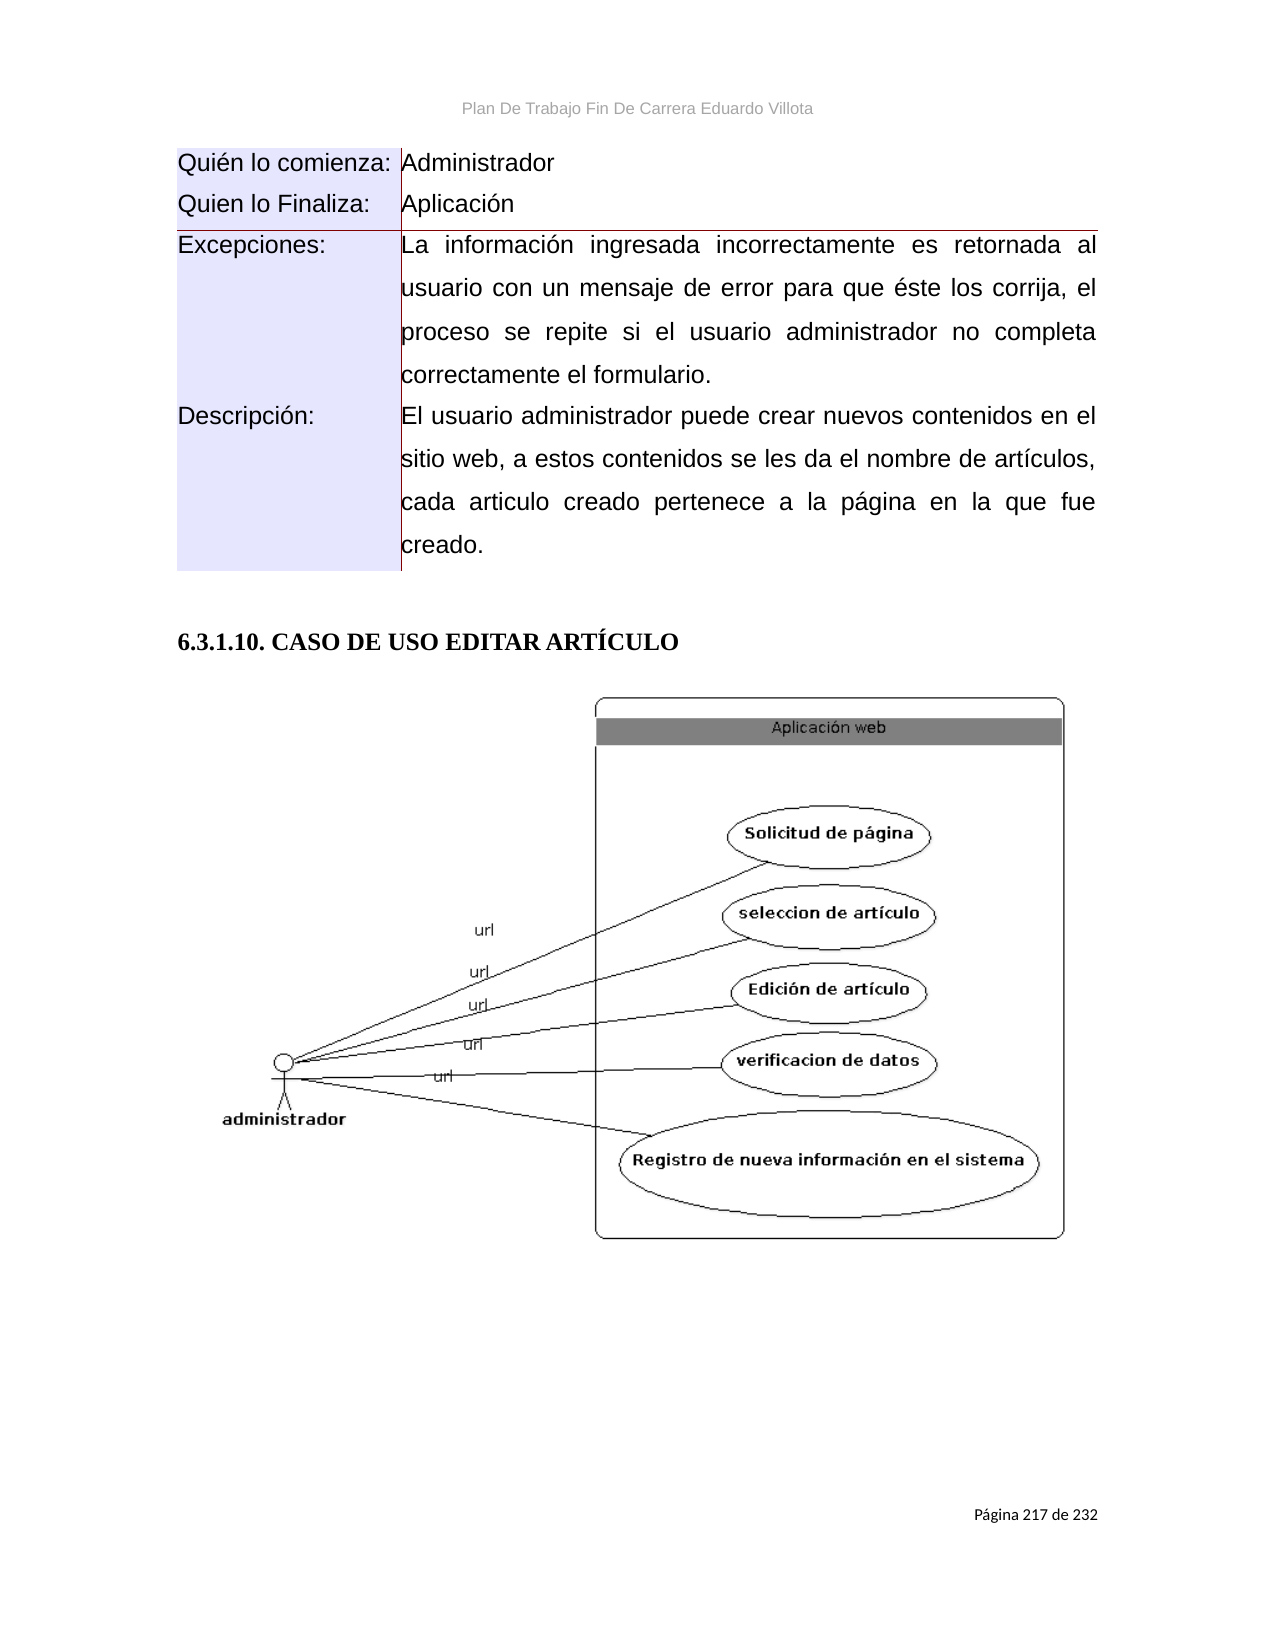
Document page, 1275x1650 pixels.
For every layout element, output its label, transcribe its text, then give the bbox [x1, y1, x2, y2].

table_cell El usuario administrador puede crear nuevos contenidos en el sitio web, a estos contenidos se les da el nombre de artículos, cada articulo creado pertenece a la página en la que fue creado. [402, 401, 1097, 571]
text 6.3.1.10. CASO DE USO EDITAR ARTÍCULO [177, 627, 1098, 656]
table_cell Aplicación [402, 189, 1097, 230]
table_cell Administrador [402, 148, 1097, 189]
table_cell Quién lo comienza: [177, 148, 401, 189]
table_cell Quien lo Finaliza: [177, 189, 401, 230]
table_cell Excepciones: [177, 231, 401, 401]
table_cell La información ingresada incorrectamente es retornada al usuario con un mensaje de error para que éste los corrija, el proceso se repite si el usuario administrador no completa correctamente el formulario. [402, 231, 1097, 401]
picture [183, 691, 1092, 1265]
table_cell Descripción: [177, 401, 401, 571]
